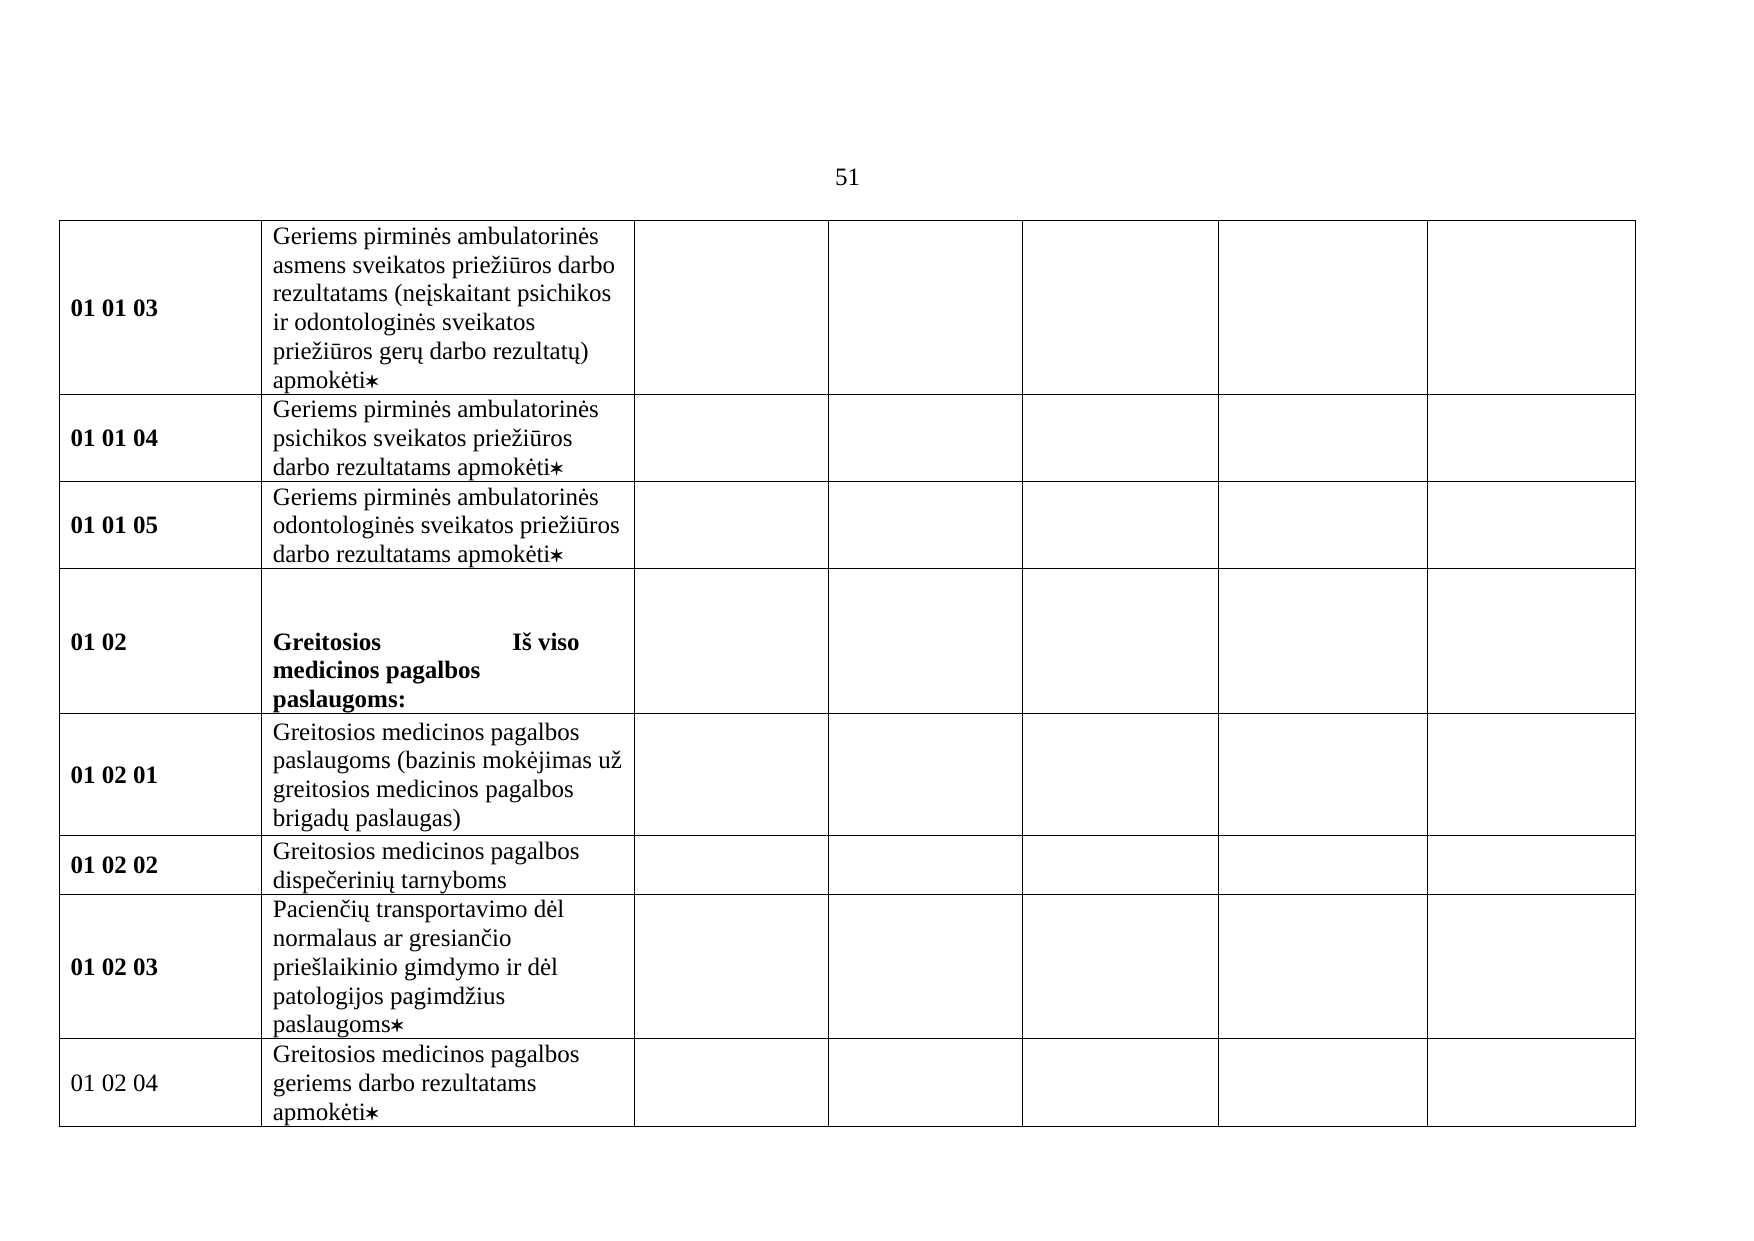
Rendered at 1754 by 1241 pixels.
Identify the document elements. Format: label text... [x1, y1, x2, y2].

table_cell 01 02 04 [60, 1039, 261, 1126]
table_cell [829, 1039, 1022, 1126]
table_cell [1219, 482, 1427, 568]
table_cell [635, 482, 828, 568]
table_cell Greitosios medicinos pagalbos paslaugoms (bazinis mokėjimas už greitosios medicinos pagalbos brigadų paslaugas) [262, 714, 634, 835]
table_cell Geriems pirminės ambulatorinės odontologinės sveikatos priežiūros darbo rezultatams apmokėti [262, 482, 634, 568]
table_cell [829, 569, 1022, 713]
table_cell [1219, 895, 1427, 1038]
table_cell [1023, 895, 1218, 1038]
table_cell [635, 1039, 828, 1126]
table_cell [1023, 395, 1218, 481]
table_cell [1023, 836, 1218, 893]
table_cell [635, 714, 828, 835]
table_cell 01 02 [60, 569, 261, 713]
table_cell [635, 395, 828, 481]
table_cell [1428, 895, 1635, 1038]
table_cell [1428, 221, 1635, 393]
table_cell [635, 895, 828, 1038]
table_cell [829, 714, 1022, 835]
table_cell 01 01 03 [60, 221, 261, 393]
table_cell [829, 395, 1022, 481]
table_cell [1023, 482, 1218, 568]
table_cell 01 01 05 [60, 482, 261, 568]
table_cell [635, 836, 828, 893]
table_cell 01 02 03 [60, 895, 261, 1038]
table_cell [1219, 1039, 1427, 1126]
table_cell [829, 895, 1022, 1038]
table_cell [1219, 395, 1427, 481]
table_cell [829, 482, 1022, 568]
table_cell [829, 836, 1022, 893]
table_cell [1023, 714, 1218, 835]
table_cell [1428, 1039, 1635, 1126]
table_cell [1428, 569, 1635, 713]
table_cell Greitosios medicinos pagalbos geriems darbo rezultatams apmokėti [262, 1039, 634, 1126]
table_cell [1428, 395, 1635, 481]
table_cell Pacienčių transportavimo dėl normalaus ar gresiančio priešlaikinio gimdymo ir dėl patologijos pagimdžius paslaugoms [262, 895, 634, 1038]
table_cell [1428, 482, 1635, 568]
table_cell [635, 569, 828, 713]
table_cell [1023, 221, 1218, 393]
table_cell 01 01 04 [60, 395, 261, 481]
table_cell Geriems pirminės ambulatorinės asmens sveikatos priežiūros darbo rezultatams (neįskaitant psichikos ir odontologinės sveikatos priežiūros gerų darbo rezultatų) apmokėti [262, 221, 634, 393]
table_cell [1428, 836, 1635, 893]
table_cell 01 02 02 [60, 836, 261, 893]
table_cell [1219, 714, 1427, 835]
table_cell [1428, 714, 1635, 835]
table_cell [635, 221, 828, 393]
table_cell [1219, 836, 1427, 893]
table_cell Greitosios Iš viso medicinos pagalbos paslaugoms: [262, 569, 634, 713]
table_cell [1219, 221, 1427, 393]
table_cell [829, 221, 1022, 393]
table_cell Greitosios medicinos pagalbos dispečerinių tarnyboms [262, 836, 634, 893]
table_cell 01 02 01 [60, 714, 261, 835]
table_cell [1219, 569, 1427, 713]
table_cell [1023, 569, 1218, 713]
table_cell [1023, 1039, 1218, 1126]
table_cell Geriems pirminės ambulatorinės psichikos sveikatos priežiūros darbo rezultatams apmokėti [262, 395, 634, 481]
